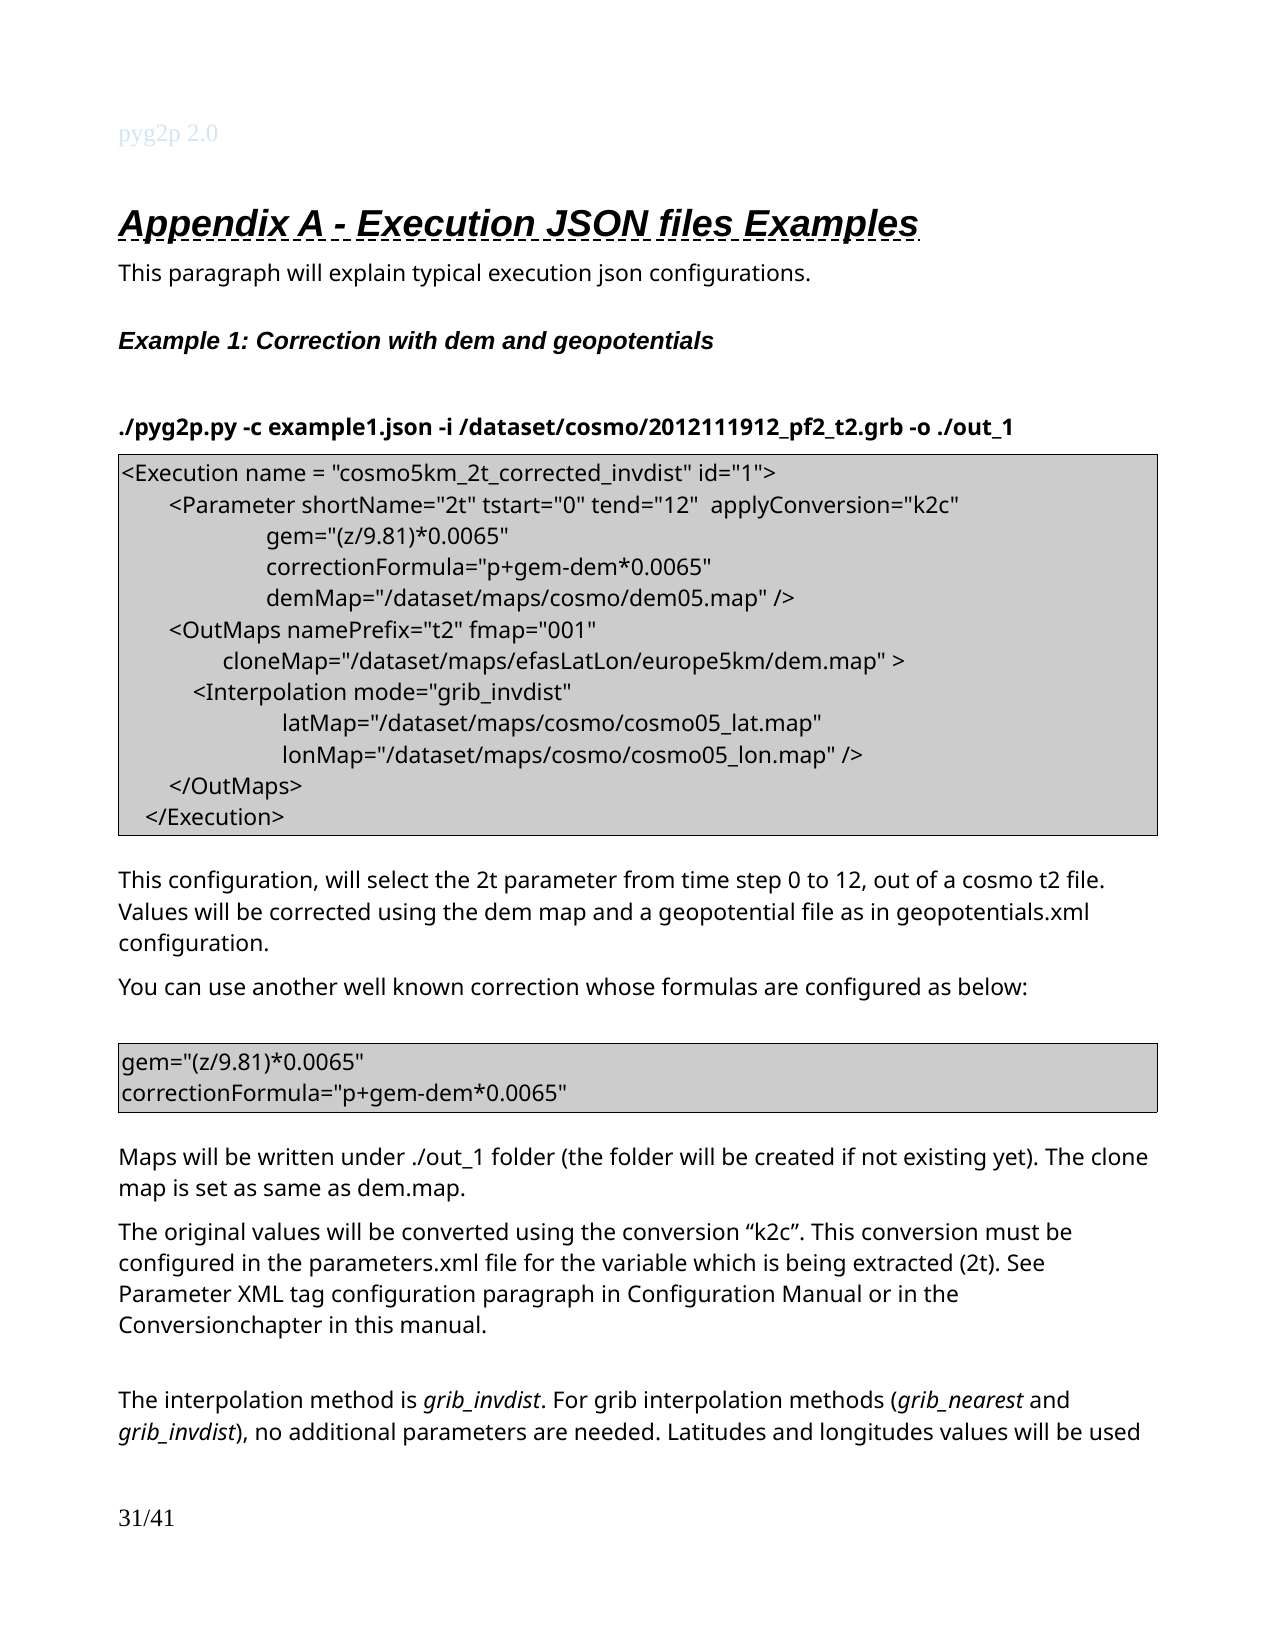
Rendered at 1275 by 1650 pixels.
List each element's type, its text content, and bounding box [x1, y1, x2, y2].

text correctionFormula="p+gem-dem*0.0065" [119, 548, 1157, 579]
text Maps will be written under ./out_1 folder (the folder will be created if not existing yet). The clone map is set as same as dem.map. [118, 1141, 1157, 1203]
text <OutMaps namePrefix="t2" fmap="001" [119, 611, 1157, 642]
text <Parameter shortName="2t" tstart="0" tend="12" applyConversion="k2c" [119, 486, 1157, 517]
text This configuration, will select the 2t parameter from time step 0 to 12, out of a cosmo t2 file. Values will be corrected using the dem map and a geopotential file as in geopotentials.xml configuration. [118, 864, 1157, 958]
text The interpolation method is grib_invdist. For grib interpolation methods (grib_nearest and grib_invdist), no additional parameters are needed. Latitudes and longitudes values will be used [118, 1353, 1157, 1447]
text correctionFormula="p+gem-dem*0.0065" [119, 1074, 1157, 1112]
text lonMap="/dataset/maps/cosmo/cosmo05_lon.map" /> [119, 736, 1157, 767]
text <Execution name = "cosmo5km_2t_corrected_invdist" id="1"> [119, 455, 1157, 486]
text ./pyg2p.py -c example1.json -i /dataset/cosmo/2012111912_pf2_t2.grb -o ./out_1 [118, 411, 1157, 442]
subtitle Appendix A - Execution JSON files Examples [118, 201, 1157, 244]
text The original values will be converted using the conversion “k2c”. This conversion must be configured in the parameters.xml file for the variable which is being extracted (2t). See Parameter XML tag configuration paragraph in Configuration Manual or in the Conversionchapter in this manual. [118, 1216, 1157, 1341]
text </Execution> [119, 798, 1157, 835]
text This paragraph will explain typical execution json configurations. [118, 257, 1157, 288]
text demMap="/dataset/maps/cosmo/dem05.map" /> [119, 579, 1157, 611]
subtitle Example 1: Correction with dem and geopotentials [118, 326, 1157, 354]
text gem="(z/9.81)*0.0065" [119, 517, 1157, 548]
text cloneMap="/dataset/maps/efasLatLon/europe5km/dem.map" > [119, 642, 1157, 673]
text <Interpolation mode="grib_invdist" [119, 673, 1157, 704]
text </OutMaps> [119, 767, 1157, 798]
text latMap="/dataset/maps/cosmo/cosmo05_lat.map" [119, 704, 1157, 736]
text gem="(z/9.81)*0.0065" [119, 1044, 1157, 1074]
text You can use another well known correction whose formulas are configured as below: [118, 971, 1157, 1002]
